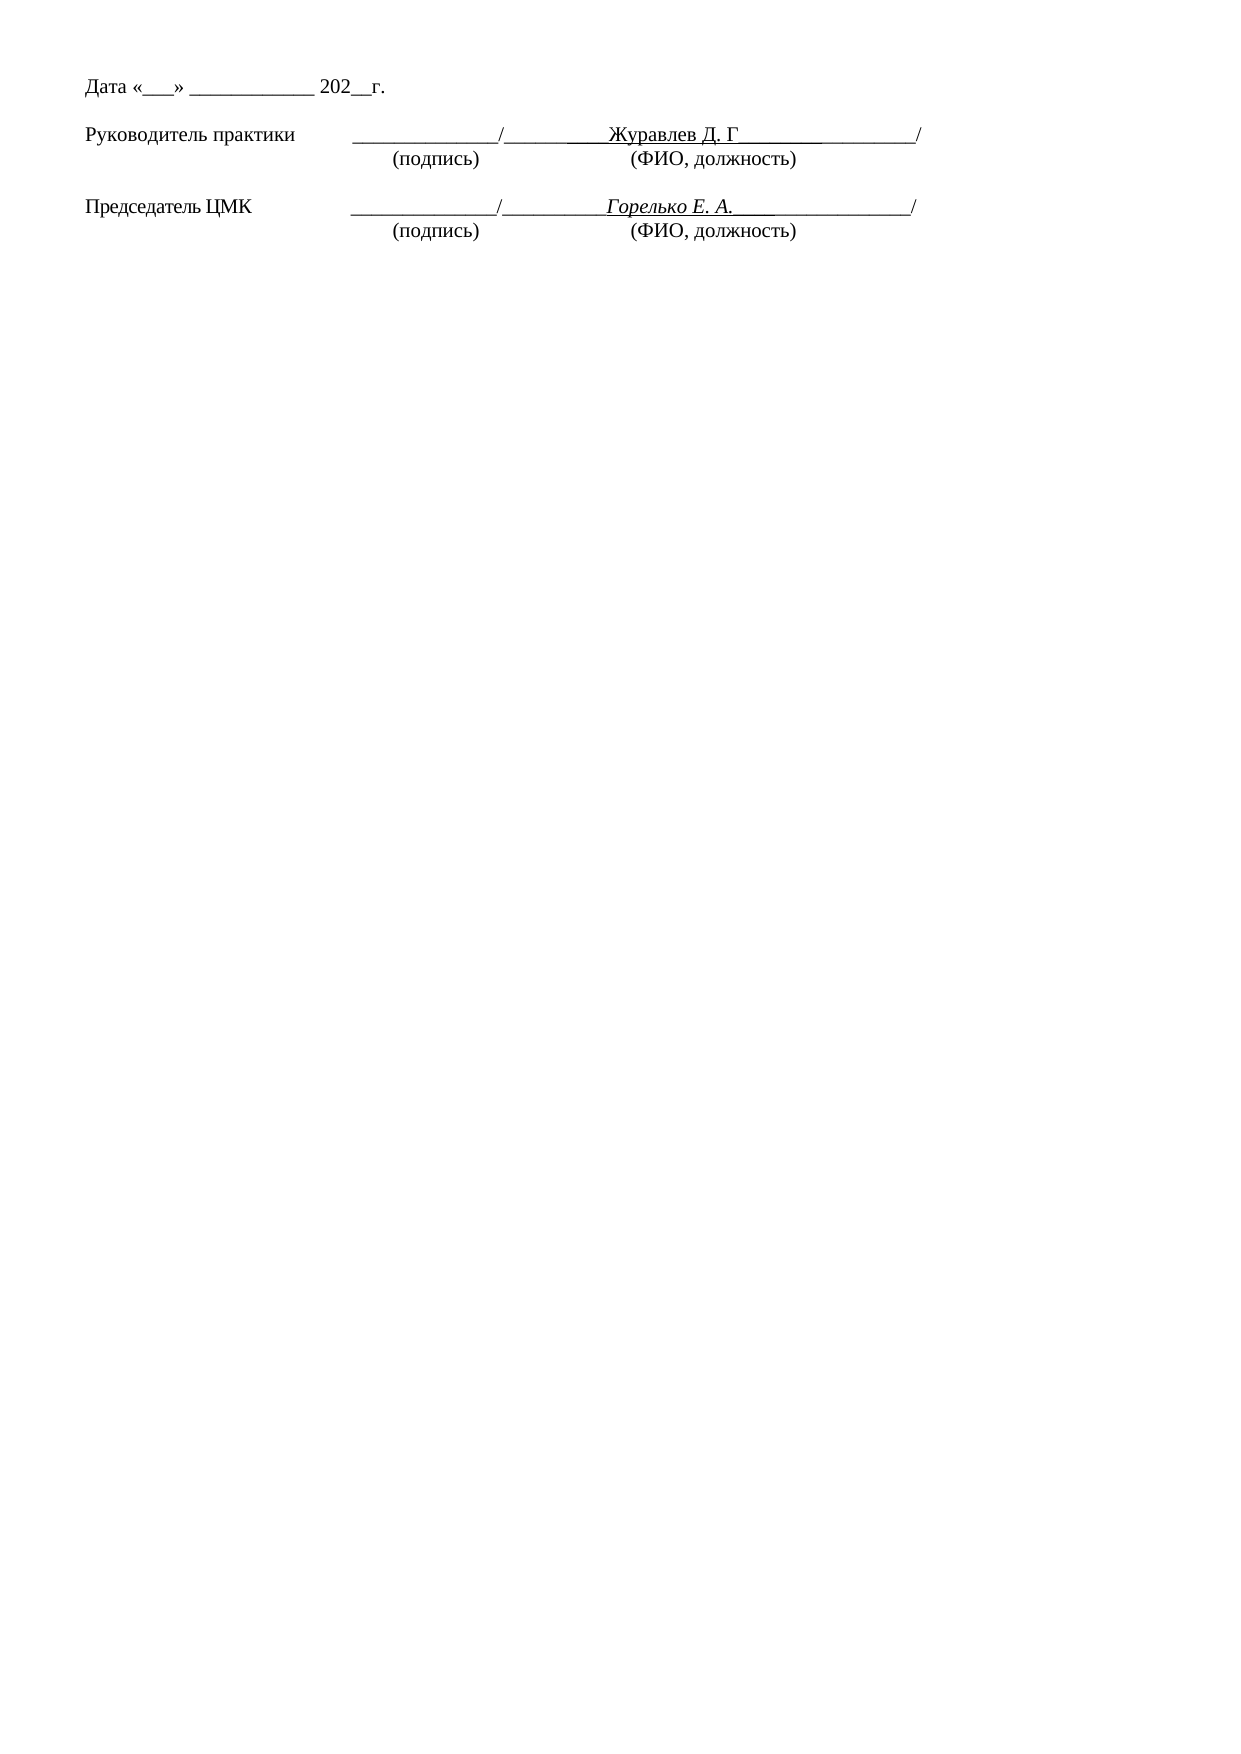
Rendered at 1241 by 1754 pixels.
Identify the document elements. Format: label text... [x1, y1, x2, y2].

text Дата «___» ____________ 202__г. [85, 73, 1152, 98]
text Председатель ЦМК ______________/__________Горелько Е. А._________________/ [85, 194, 1152, 218]
text (подпись) (ФИО, должность) [85, 146, 1137, 170]
text Руководитель практики ______________/__________Журавлев Д. Г_________________/ [85, 122, 1152, 146]
text (подпись) (ФИО, должность) [85, 218, 1137, 242]
